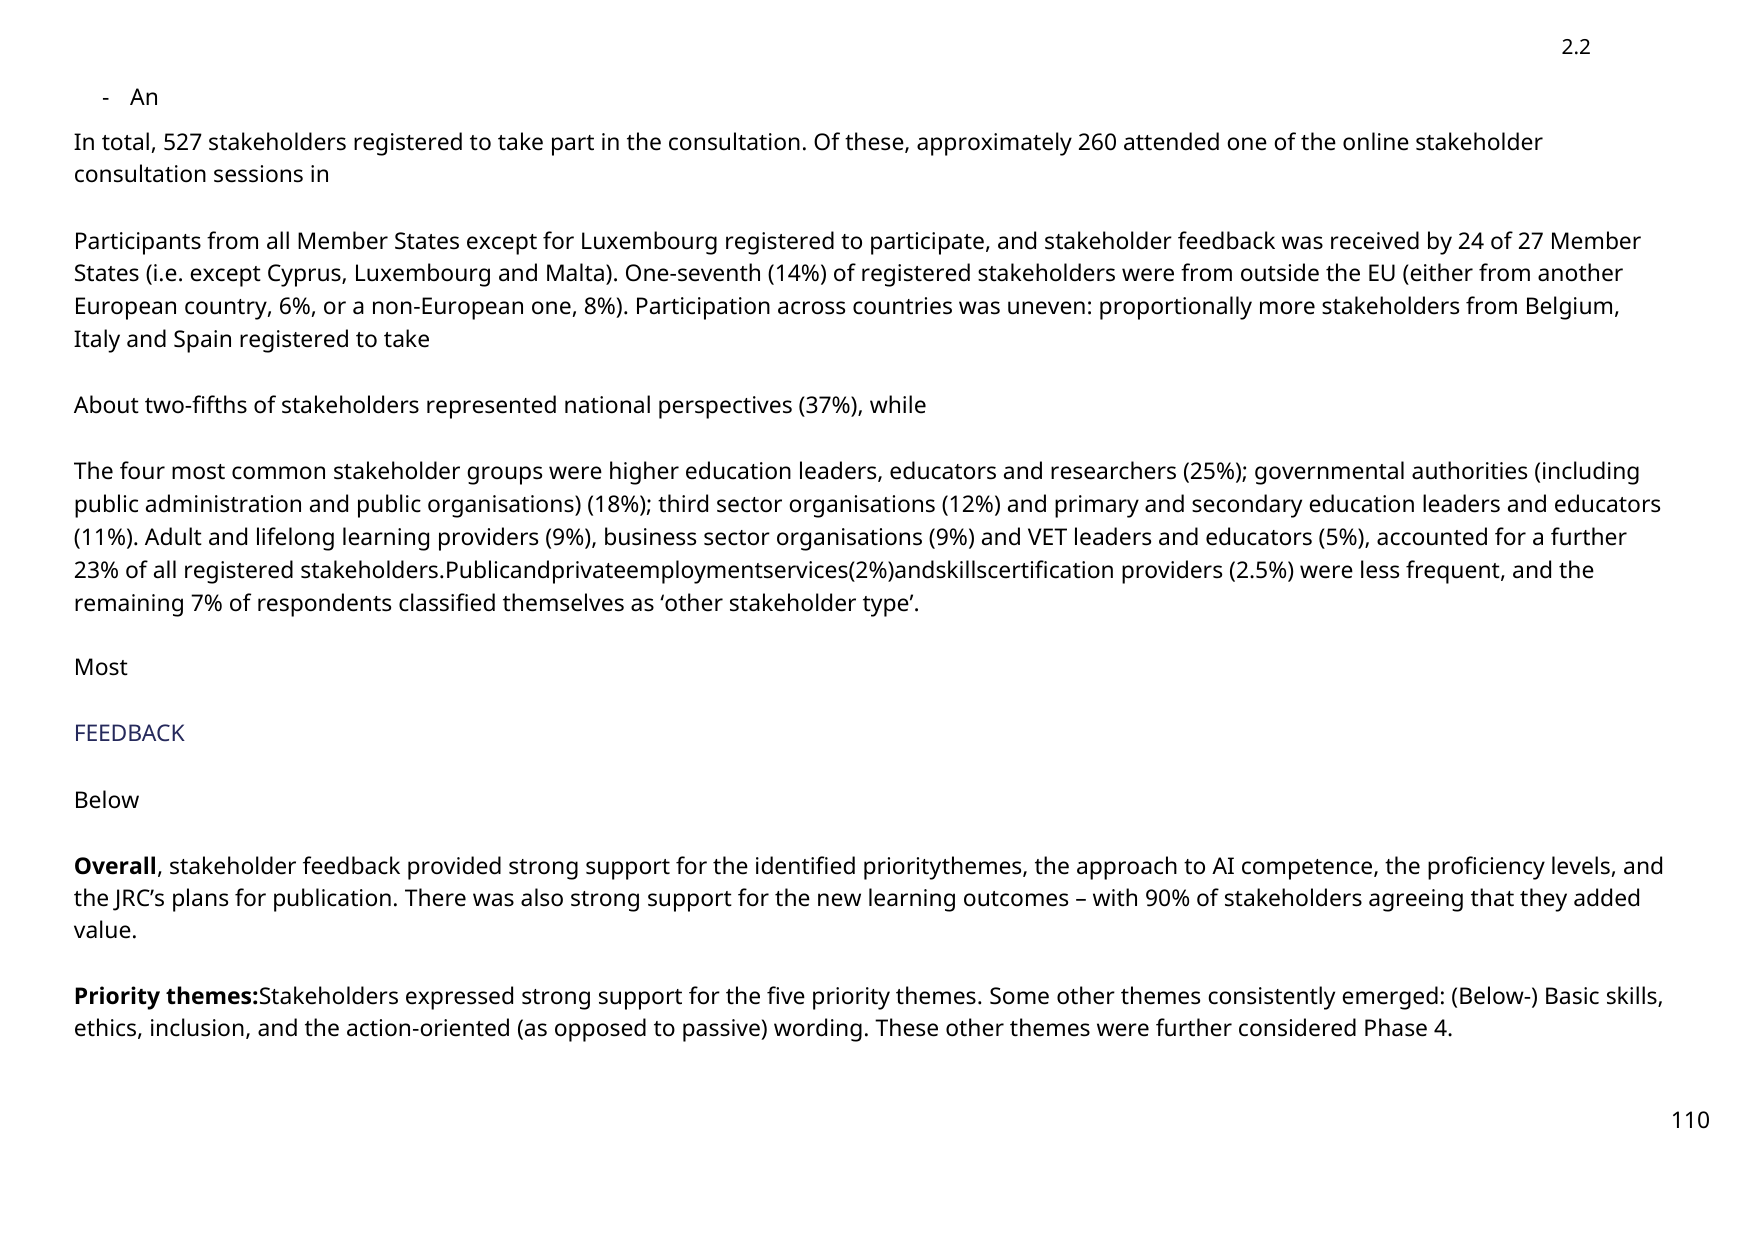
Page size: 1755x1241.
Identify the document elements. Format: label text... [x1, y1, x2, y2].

text About two-fifths of stakeholders represented national perspectives (37%), while [74, 389, 1649, 420]
text FEEDBACK [74, 717, 1710, 748]
list An [102, 82, 1671, 112]
text Most [74, 651, 1701, 682]
text In total, 527 stakeholders registered to take part in the consultation. Of these, approximately 260 attended one of the online stakeholder consultation sessions in [74, 126, 1671, 190]
text Priority themes:Stakeholders expressed strong support for the five priority themes. Some other themes consistently emerged: (Below-) Basic skills, ethics, inclusion, and the action-oriented (as opposed to passive) wording. These other themes were further considered Phase 4. [74, 980, 1701, 1043]
text The four most common stakeholder groups were higher education leaders, educators and researchers (25%); governmental authorities (including public administration and public organisations) (18%); third sector organisations (12%) and primary and secondary education leaders and educators (11%). Adult and lifelong learning providers (9%), business sector organisations (9%) and VET leaders and educators (5%), accounted for a further 23% of all registered stakeholders.Publicandprivateemploymentservices(2%)andskillscertification providers (2.5%) were less frequent, and the remaining 7% of respondents classified themselves as ‘other stakeholder type’. [74, 455, 1671, 618]
text Overall, stakeholder feedback provided strong support for the identified prioritythemes, the approach to AI competence, the proficiency levels, and the JRC’s plans for publication. There was also strong support for the new learning outcomes – with 90% of stakeholders agreeing that they added value. [74, 850, 1687, 945]
text Below [74, 784, 1701, 815]
text Participants from all Member States except for Luxembourg registered to participate, and stakeholder feedback was received by 24 of 27 Member States (i.e. except Cyprus, Luxembourg and Malta). One-seventh (14%) of registered stakeholders were from outside the EU (either from another European country, 6%, or a non-European one, 8%). Participation across countries was uneven: proportionally more stakeholders from Belgium, Italy and Spain registered to take [74, 224, 1664, 354]
